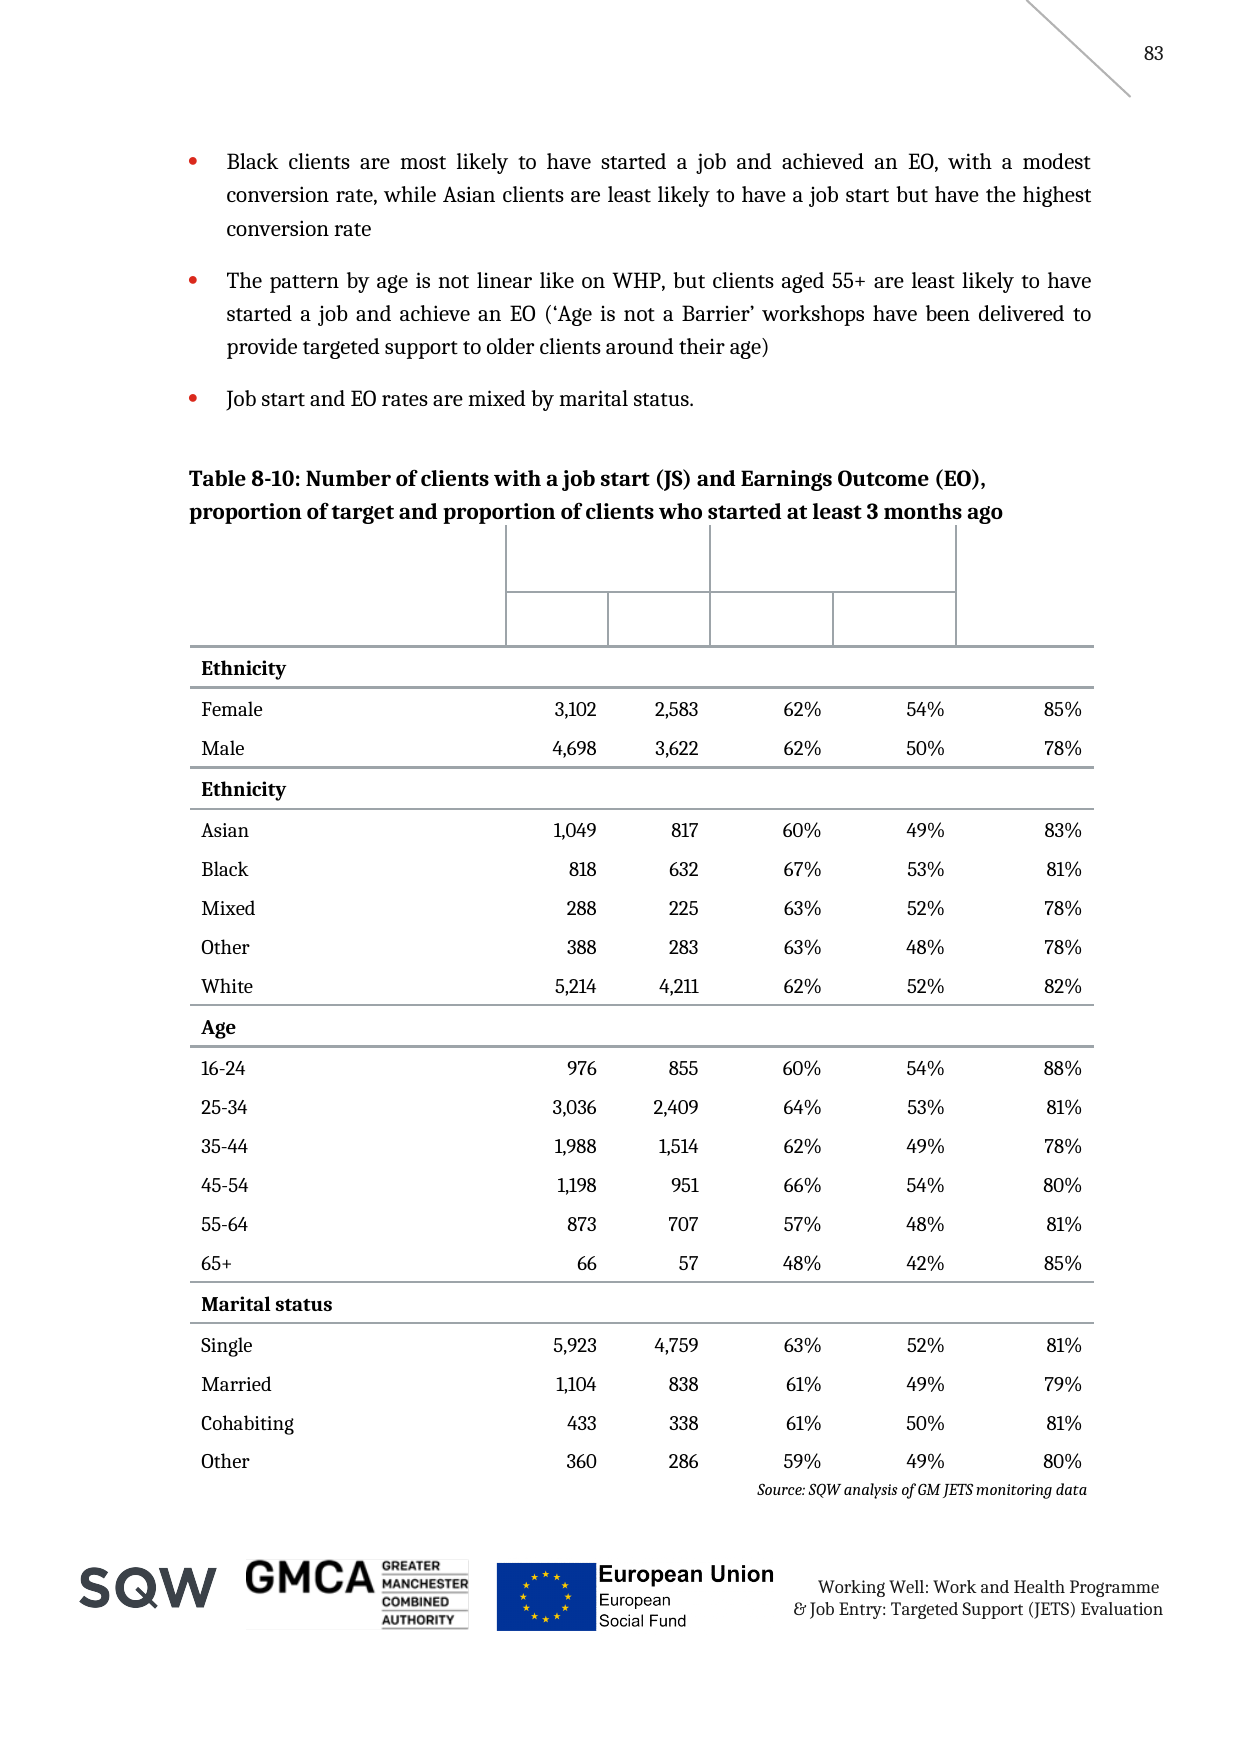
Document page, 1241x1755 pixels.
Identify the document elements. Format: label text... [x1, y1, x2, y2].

table_cell 49% [833, 1441, 956, 1480]
table_header Achieved [507, 525, 709, 591]
table_cell 85% [956, 1242, 1094, 1281]
table_cell 838 [608, 1363, 709, 1402]
table_cell White [190, 965, 506, 1004]
table_header JS to EO rate (for JS 3 months+ ago) [957, 525, 1094, 645]
table_cell 53% [833, 1086, 956, 1125]
table_cell 62% [710, 728, 833, 766]
table_cell [956, 1006, 1094, 1045]
table_cell [608, 1283, 709, 1322]
table_cell 53% [833, 849, 956, 887]
table_cell 57 [608, 1242, 709, 1281]
table_cell 288 [506, 888, 608, 926]
table_cell 2,583 [608, 689, 709, 727]
table_cell 4,698 [506, 728, 608, 766]
table_cell 286 [608, 1441, 709, 1480]
table_cell [710, 1006, 833, 1045]
table_cell 42% [833, 1242, 956, 1281]
table_cell [956, 1283, 1094, 1322]
table_cell JS [711, 593, 832, 645]
table_cell 951 [608, 1164, 709, 1203]
table_cell 52% [833, 1324, 956, 1363]
table_cell 388 [506, 926, 608, 965]
table_cell 873 [506, 1203, 608, 1242]
table_cell 1,514 [608, 1125, 709, 1164]
table_cell [506, 648, 608, 686]
table_cell [506, 1006, 608, 1045]
table_cell 63% [710, 926, 833, 965]
table_cell 80% [956, 1441, 1094, 1480]
table_header Characteristics [190, 525, 505, 645]
list The pattern by age is not linear like on WHP, but clients aged 55+ are least likely to have started a job and achieve an EO (‘Age is not a Barrier’ workshops have been delivered to provide targeted support to older clients around their age) [189, 261, 1093, 361]
table_cell 50% [833, 1402, 956, 1441]
table_cell Ethnicity [190, 769, 506, 807]
table_cell Marital status [190, 1283, 506, 1322]
table_cell [608, 1006, 709, 1045]
table_cell 4,211 [608, 965, 709, 1004]
table_cell 66% [710, 1164, 833, 1203]
table_cell 88% [956, 1048, 1094, 1086]
table_cell 57% [710, 1203, 833, 1242]
table_cell 283 [608, 926, 709, 965]
list Black clients are most likely to have started a job and achieved an EO, with a modest conversion rate, while Asian clients are least likely to have a job start but have the highest conversion rate [189, 142, 1093, 242]
table_cell 49% [833, 1363, 956, 1402]
table_cell 81% [956, 1086, 1094, 1125]
table_cell 48% [833, 1203, 956, 1242]
table_cell Mixed [190, 888, 506, 926]
table_cell [956, 769, 1094, 807]
table_cell 49% [833, 810, 956, 848]
table_cell Other [190, 926, 506, 965]
table_cell 67% [710, 849, 833, 887]
table_cell 632 [608, 849, 709, 887]
table_cell EO [609, 593, 709, 645]
table_cell 1,104 [506, 1363, 608, 1402]
table_cell 2,409 [608, 1086, 709, 1125]
table_cell [833, 1283, 956, 1322]
table_cell 360 [506, 1441, 608, 1480]
table_cell JS [507, 593, 607, 645]
table_cell 3,622 [608, 728, 709, 766]
text Source: SQW analysis of GM JETS monitoring data [189, 1480, 1093, 1499]
table_cell [833, 648, 956, 686]
table_cell 81% [956, 849, 1094, 887]
table_cell 63% [710, 888, 833, 926]
table_cell 52% [833, 965, 956, 1004]
table_cell 35-44 [190, 1125, 506, 1164]
table_cell 5,923 [506, 1324, 608, 1363]
table_cell [710, 1283, 833, 1322]
table_cell 64% [710, 1086, 833, 1125]
table_cell 54% [833, 689, 956, 727]
table_cell 433 [506, 1402, 608, 1441]
table_cell 48% [710, 1242, 833, 1281]
table_cell 81% [956, 1203, 1094, 1242]
table_cell [506, 1283, 608, 1322]
table_cell 81% [956, 1402, 1094, 1441]
table_cell 80% [956, 1164, 1094, 1203]
table_cell 66 [506, 1242, 608, 1281]
table_cell [956, 648, 1094, 686]
table_cell 54% [833, 1048, 956, 1086]
table_cell 62% [710, 1125, 833, 1164]
text Table 8‑10: Number of clients with a job start (JS) and Earnings Outcome (EO), proportion of target and proportion of clients who started at least 3 months ago [189, 458, 1093, 525]
table_cell 855 [608, 1048, 709, 1086]
table_cell [608, 769, 709, 807]
table_cell 976 [506, 1048, 608, 1086]
table_cell Female [190, 689, 506, 727]
table_cell Married [190, 1363, 506, 1402]
table_cell 79% [956, 1363, 1094, 1402]
table_cell [710, 648, 833, 686]
table_cell Black [190, 849, 506, 887]
table_cell [833, 769, 956, 807]
table_cell Asian [190, 810, 506, 848]
table_cell Single [190, 1324, 506, 1363]
list Job start and EO rates are mixed by marital status. [189, 379, 1093, 413]
table_cell 60% [710, 1048, 833, 1086]
table_cell Other [190, 1441, 506, 1480]
table_cell Ethnicity [190, 648, 506, 686]
table_cell 5,214 [506, 965, 608, 1004]
table_cell 3,102 [506, 689, 608, 727]
table_cell 65+ [190, 1242, 506, 1281]
table_cell 707 [608, 1203, 709, 1242]
table_cell 1,049 [506, 810, 608, 848]
table_cell 61% [710, 1363, 833, 1402]
table_cell 55-64 [190, 1203, 506, 1242]
table_cell 61% [710, 1402, 833, 1441]
table_cell 60% [710, 810, 833, 848]
table_cell Age [190, 1006, 506, 1045]
table_cell 59% [710, 1441, 833, 1480]
table_cell 78% [956, 1125, 1094, 1164]
table_cell 78% [956, 926, 1094, 965]
table_cell [710, 769, 833, 807]
table_cell 3,036 [506, 1086, 608, 1125]
table_cell 62% [710, 689, 833, 727]
table_cell 1,198 [506, 1164, 608, 1203]
table_cell 63% [710, 1324, 833, 1363]
table_cell 45-54 [190, 1164, 506, 1203]
table_cell [833, 1006, 956, 1045]
table_cell 817 [608, 810, 709, 848]
table_cell EO [834, 593, 955, 645]
table_cell 78% [956, 728, 1094, 766]
table_cell Male [190, 728, 506, 766]
table_header % of clients starting at least 6 months ago [711, 525, 955, 591]
table_cell 81% [956, 1324, 1094, 1363]
table_cell 49% [833, 1125, 956, 1164]
table_cell 818 [506, 849, 608, 887]
table_cell 16-24 [190, 1048, 506, 1086]
table_cell 62% [710, 965, 833, 1004]
table_cell 82% [956, 965, 1094, 1004]
table_cell 338 [608, 1402, 709, 1441]
table_cell 225 [608, 888, 709, 926]
table_cell 4,759 [608, 1324, 709, 1363]
table_cell 78% [956, 888, 1094, 926]
table_cell 52% [833, 888, 956, 926]
table_cell 83% [956, 810, 1094, 848]
table_cell Cohabiting [190, 1402, 506, 1441]
table_cell 54% [833, 1164, 956, 1203]
table_cell 50% [833, 728, 956, 766]
table_cell [506, 769, 608, 807]
table_cell 85% [956, 689, 1094, 727]
table_cell 25-34 [190, 1086, 506, 1125]
table_cell 1,988 [506, 1125, 608, 1164]
table_cell 48% [833, 926, 956, 965]
table_cell [608, 648, 709, 686]
